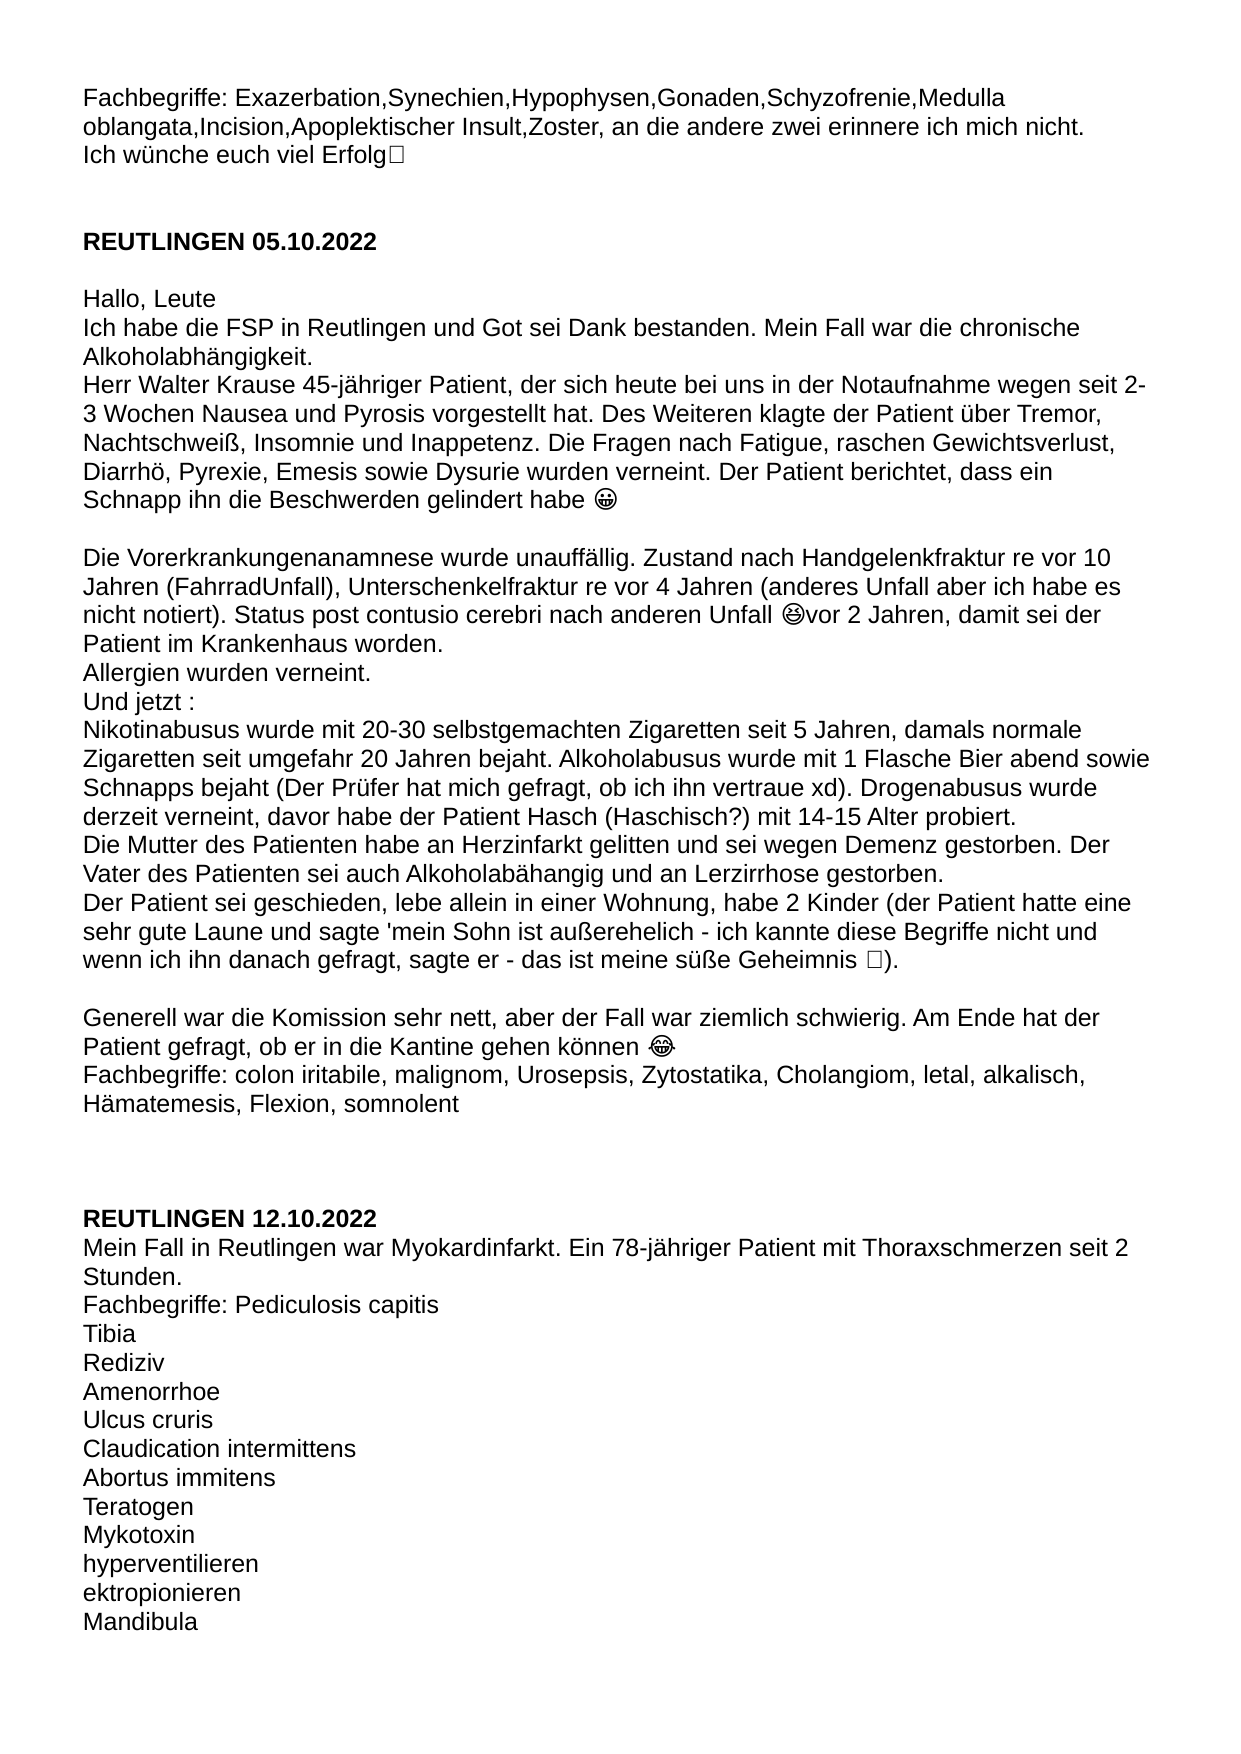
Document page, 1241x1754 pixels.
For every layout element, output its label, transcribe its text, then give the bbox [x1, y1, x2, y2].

text Hallo, Leute [83, 284, 1157, 313]
text Generell war die Komission sehr nett, aber der Fall war ziemlich schwierig. Am Ende hat der Patient gefragt, ob er in die Kantine gehen können 😂 [83, 1003, 1157, 1060]
text Mandibula [83, 1606, 1157, 1635]
text Mykotoxin [83, 1520, 1157, 1549]
text Fachbegriffe: colon iritabile, malignom, Urosepsis, Zytostatika, Cholangiom, letal, alkalisch, Hämatemesis, Flexion, somnolent [83, 1060, 1157, 1118]
text Tibia [83, 1319, 1157, 1348]
text Ulcus cruris [83, 1405, 1157, 1434]
text Nikotinabusus wurde mit 20-30 selbstgemachten Zigaretten seit 5 Jahren, damals normale Zigaretten seit umgefahr 20 Jahren bejaht. Alkoholabusus wurde mit 1 Flasche Bier abend sowie Schnapps bejaht (Der Prüfer hat mich gefragt, ob ich ihn vertraue xd). Drogenabusus wurde derzeit verneint, davor habe der Patient Hasch (Haschisch?) mit 14-15 Alter probiert. [83, 715, 1157, 830]
text REUTLINGEN 05.10.2022 [83, 226, 1157, 255]
text Amenorrhoe [83, 1376, 1157, 1405]
text Und jetzt : [83, 686, 1157, 715]
text Fachbegriffe: Pediculosis capitis [83, 1290, 1157, 1319]
text hyperventilieren [83, 1549, 1157, 1578]
text Der Patient sei geschieden, lebe allein in einer Wohnung, habe 2 Kinder (der Patient hatte eine sehr gute Laune und sagte 'mein Sohn ist außerehelich - ich kannte diese Begriffe nicht und wenn ich ihn danach gefragt, sagte er - das ist meine süße Geheimnis 🤫). [83, 888, 1157, 974]
text ektropionieren [83, 1578, 1157, 1606]
text Fachbegriffe: Exazerbation,Synechien,Hypophysen,Gonaden,Schyzofrenie,Medulla oblangata,Incision,Apoplektischer Insult,Zoster, an die andere zwei erinnere ich mich nicht. [83, 83, 1157, 140]
text Rediziv [83, 1348, 1157, 1376]
text Claudication intermittens [83, 1434, 1157, 1463]
text Mein Fall in Reutlingen war Myokardinfarkt. Ein 78-jähriger Patient mit Thoraxschmerzen seit 2 Stunden. [83, 1233, 1157, 1290]
text Abortus immitens [83, 1463, 1157, 1491]
text Herr Walter Krause 45-jähriger Patient, der sich heute bei uns in der Notaufnahme wegen seit 2-3 Wochen Nausea und Pyrosis vorgestellt hat. Des Weiteren klagte der Patient über Tremor, Nachtschweiß, Insomnie und Inappetenz. Die Fragen nach Fatigue, raschen Gewichtsverlust, Diarrhö, Pyrexie, Emesis sowie Dysurie wurden verneint. Der Patient berichtet, dass ein Schnapp ihn die Beschwerden gelindert habe 😀 [83, 370, 1157, 514]
text Ich wünche euch viel Erfolg💫 [83, 140, 1157, 169]
text Ich habe die FSP in Reutlingen und Got sei Dank bestanden. Mein Fall war die chronische Alkoholabhängigkeit. [83, 313, 1157, 370]
text Teratogen [83, 1491, 1157, 1520]
text Die Vorerkrankungenanamnese wurde unauffällig. Zustand nach Handgelenkfraktur re vor 10 Jahren (FahrradUnfall), Unterschenkelfraktur re vor 4 Jahren (anderes Unfall aber ich habe es nicht notiert). Status post contusio cerebri nach anderen Unfall 😆vor 2 Jahren, damit sei der Patient im Krankenhaus worden. [83, 543, 1157, 658]
text Die Mutter des Patienten habe an Herzinfarkt gelitten und sei wegen Demenz gestorben. Der Vater des Patienten sei auch Alkoholabähangig und an Lerzirrhose gestorben. [83, 830, 1157, 888]
text REUTLINGEN 12.10.2022 [83, 1204, 1157, 1233]
text Allergien wurden verneint. [83, 658, 1157, 686]
